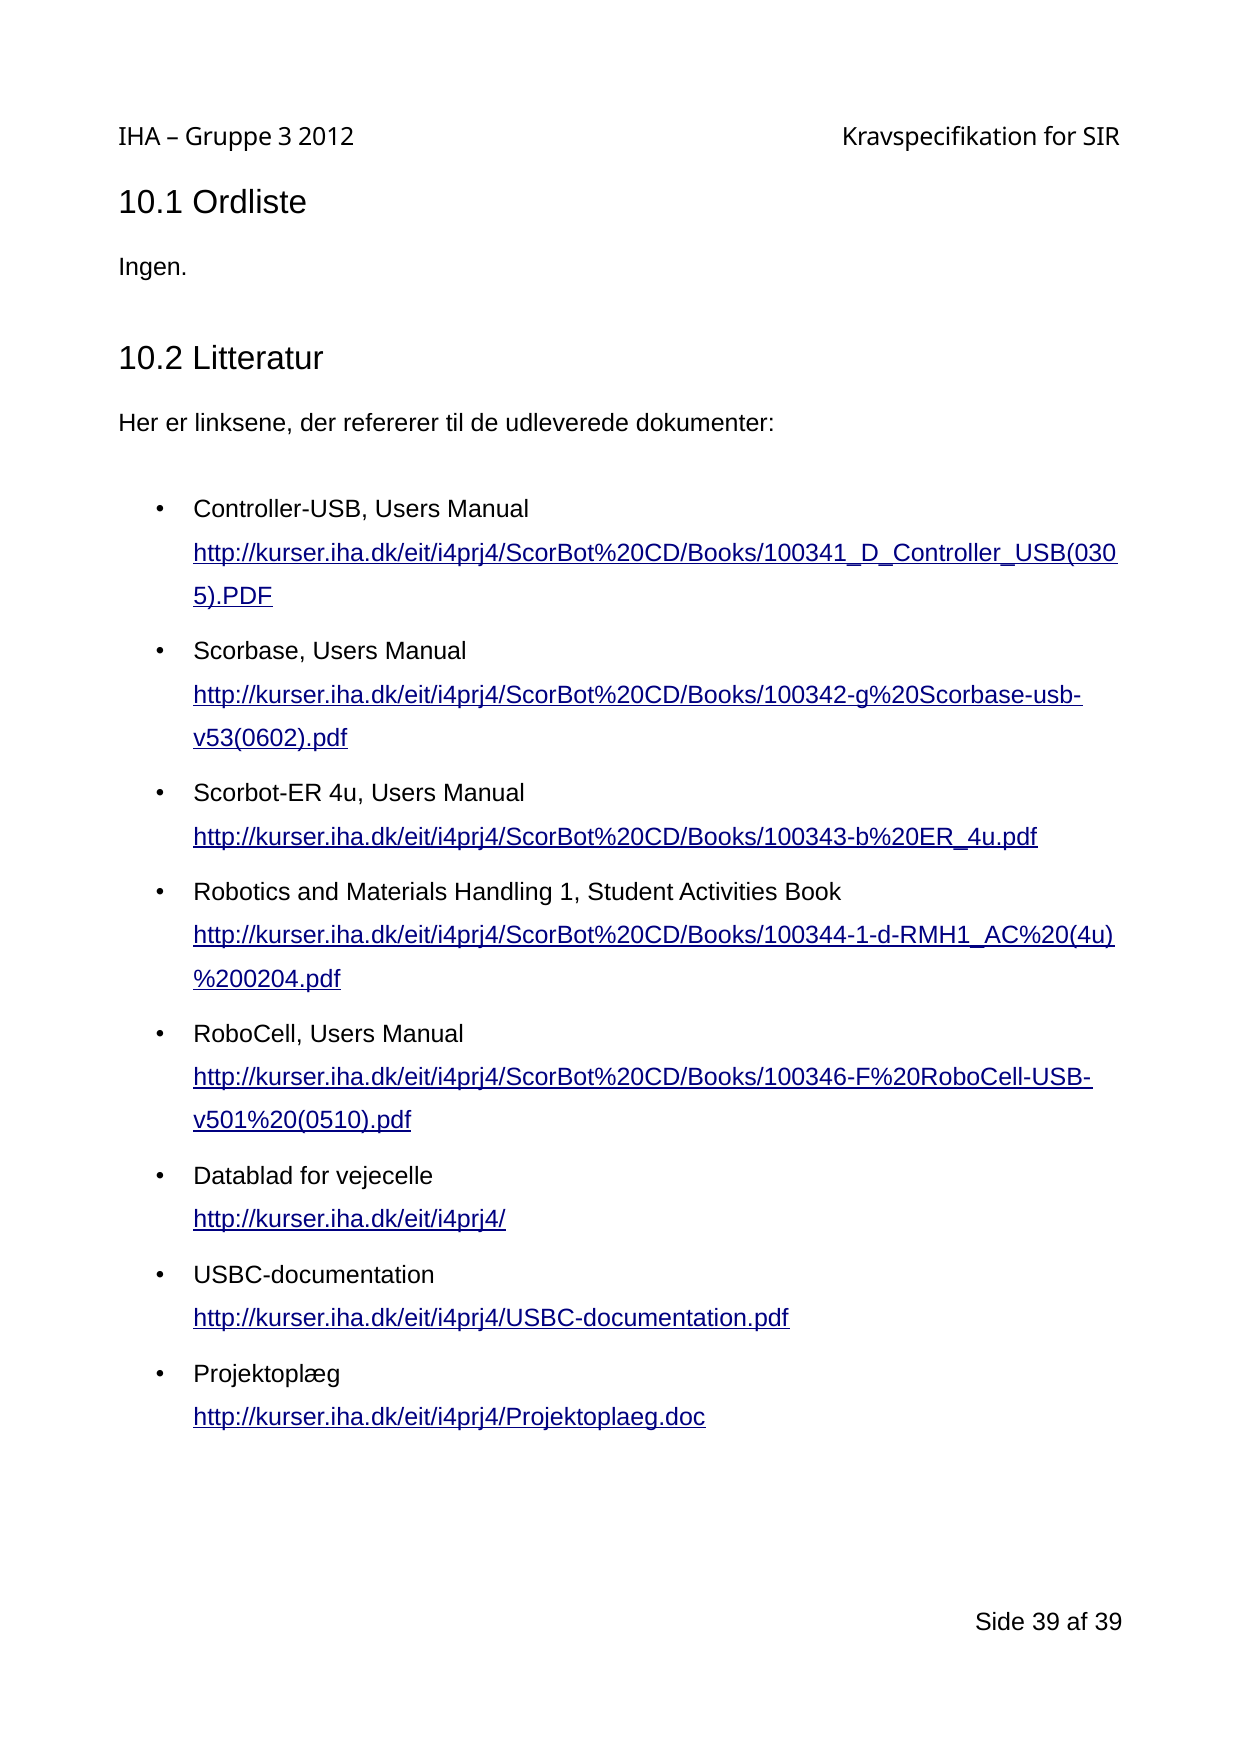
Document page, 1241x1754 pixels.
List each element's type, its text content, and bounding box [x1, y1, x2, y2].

text 10.2 Litteratur [118, 338, 1122, 376]
list Scorbot-ER 4u, Users Manual http://kurser.iha.dk/eit/i4prj4/ScorBot%20CD/Books/100343-b%20ER_4u.pdf [156, 778, 1122, 850]
list Robotics and Materials Handling 1, Student Activities Book http://kurser.iha.dk/eit/i4prj4/ScorBot%20CD/Books/100344-1-d-RMH1_AC%20(4u)%200204.pdf [156, 877, 1122, 992]
list Projektoplæg http://kurser.iha.dk/eit/i4prj4/Projektoplaeg.doc [156, 1359, 1122, 1431]
text 10.1 Ordliste [118, 182, 1122, 220]
list USBC-documentation http://kurser.iha.dk/eit/i4prj4/USBC-documentation.pdf [156, 1260, 1122, 1332]
list RoboCell, Users Manual http://kurser.iha.dk/eit/i4prj4/ScorBot%20CD/Books/100346-F%20RoboCell-USB-v501%20(0510).pdf [156, 1019, 1122, 1134]
list Controller-USB, Users Manual http://kurser.iha.dk/eit/i4prj4/ScorBot%20CD/Books/100341_D_Controller_USB(0305).PDF [156, 494, 1122, 609]
text Her er linksene, der refererer til de udleverede dokumenter: [118, 408, 1122, 437]
list Scorbase, Users Manual http://kurser.iha.dk/eit/i4prj4/ScorBot%20CD/Books/100342-g%20Scorbase-usb-v53(0602).pdf [156, 636, 1122, 751]
text Ingen. [118, 252, 1122, 281]
list Datablad for vejecelle http://kurser.iha.dk/eit/i4prj4/ [156, 1161, 1122, 1233]
